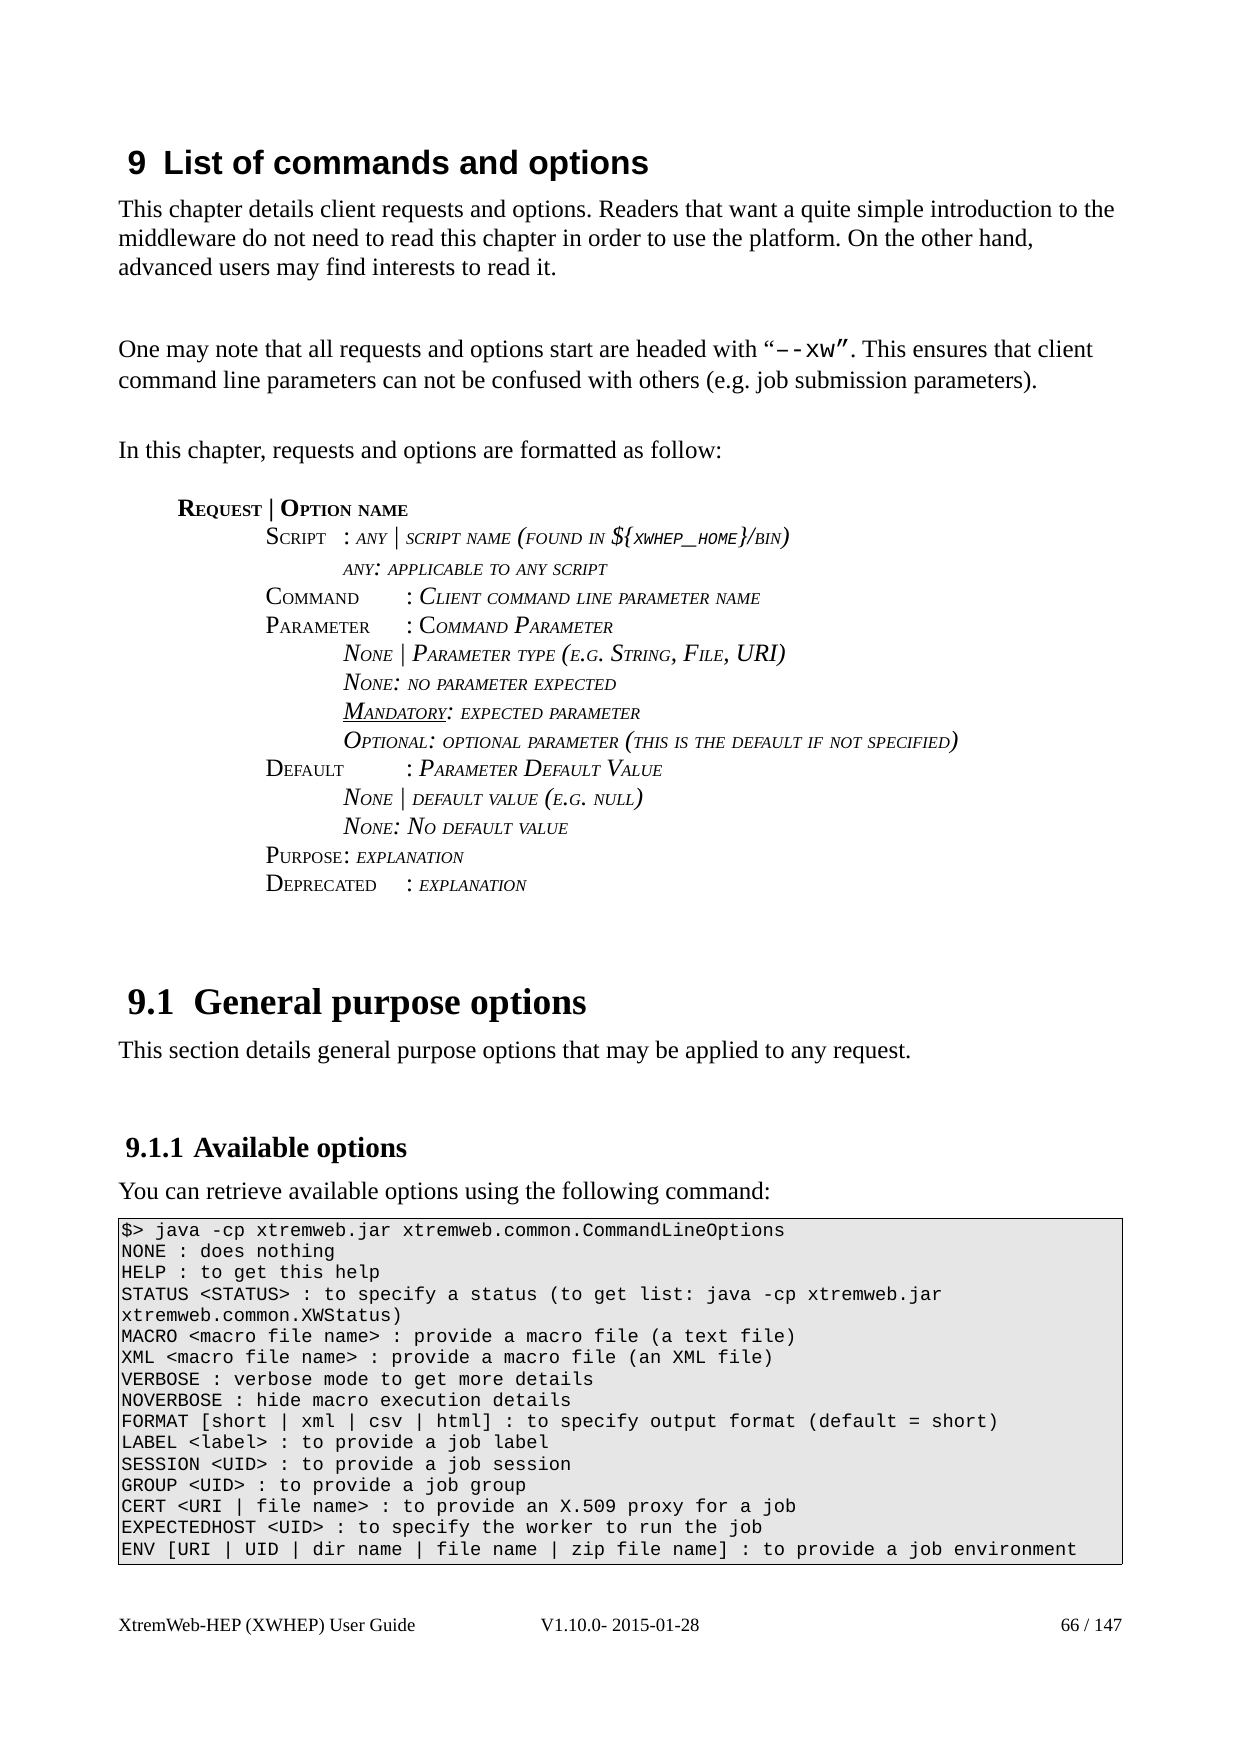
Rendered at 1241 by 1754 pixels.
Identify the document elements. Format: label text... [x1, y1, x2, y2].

text Parameter : Command Parameter [265, 610, 1122, 638]
text FORMAT [short | xml | csv | html] : to specify output format (default = short) [119, 1409, 1122, 1430]
text None | Parameter type (e.g. String, File, URI) [265, 638, 1122, 667]
text Default : Parameter Default Value [265, 753, 1122, 782]
text ENV [URI | UID | dir name | file name | zip file name] : to provide a job environment [119, 1536, 1122, 1564]
text EXPECTEDHOST <UID> : to specify the worker to run the job [119, 1515, 1122, 1536]
text You can retrieve available options using the following command: [118, 1176, 1122, 1205]
text VERBOSE : verbose mode to get more details [119, 1366, 1122, 1388]
subtitle Available options [118, 1130, 1122, 1164]
text MACRO <macro file name> : provide a macro file (a text file) [119, 1324, 1122, 1345]
text Request | Option name [177, 493, 1122, 521]
text Optional: optional parameter (this is the default if not specified) [265, 725, 1122, 753]
text None: No default value [265, 811, 1122, 840]
text NOVERBOSE : hide macro execution details [119, 1388, 1122, 1409]
text LABEL <label> : to provide a job label [119, 1430, 1122, 1451]
text Command : Client command line parameter name [265, 581, 1122, 610]
text This section details general purpose options that may be applied to any request. [118, 1035, 1122, 1064]
text This chapter details client requests and options. Readers that want a quite simple introduction to the middleware do not need to read this chapter in order to use the platform. On the other hand, advanced users may find interests to read it. [118, 194, 1122, 281]
text GROUP <UID> : to provide a job group [119, 1473, 1122, 1494]
text Deprecated : explanation [265, 868, 1122, 897]
text Purpose : explanation [265, 840, 1122, 868]
text Script : any | script name (found in ${xwhep_home}/bin) [265, 521, 1122, 552]
text XML <macro file name> : provide a macro file (an XML file) [119, 1345, 1122, 1366]
text HELP : to get this help [119, 1260, 1122, 1281]
text One may note that all requests and options start are headed with “–-xw”. This ensures that client command line parameters can not be confused with others (e.g. job submission parameters). [118, 334, 1122, 394]
text NONE : does nothing [119, 1239, 1122, 1260]
text None: no parameter expected [265, 667, 1122, 696]
text In this chapter, requests and options are formatted as follow: [118, 435, 1122, 464]
text any: applicable to any script [265, 552, 1122, 581]
text Mandatory: expected parameter [265, 696, 1122, 725]
text None | default value (e.g. null) [265, 782, 1122, 811]
subtitle General purpose options [118, 980, 1122, 1023]
subtitle List of commands and options [118, 143, 1122, 182]
text SESSION <UID> : to provide a job session [119, 1451, 1122, 1473]
text STATUS <STATUS> : to specify a status (to get list: java -cp xtremweb.jar xtremweb.common.XWStatus) [119, 1281, 1122, 1324]
text $> java -cp xtremweb.jar xtremweb.common.CommandLineOptions [119, 1219, 1122, 1239]
text CERT <URI | file name> : to provide an X.509 proxy for a job [119, 1494, 1122, 1515]
